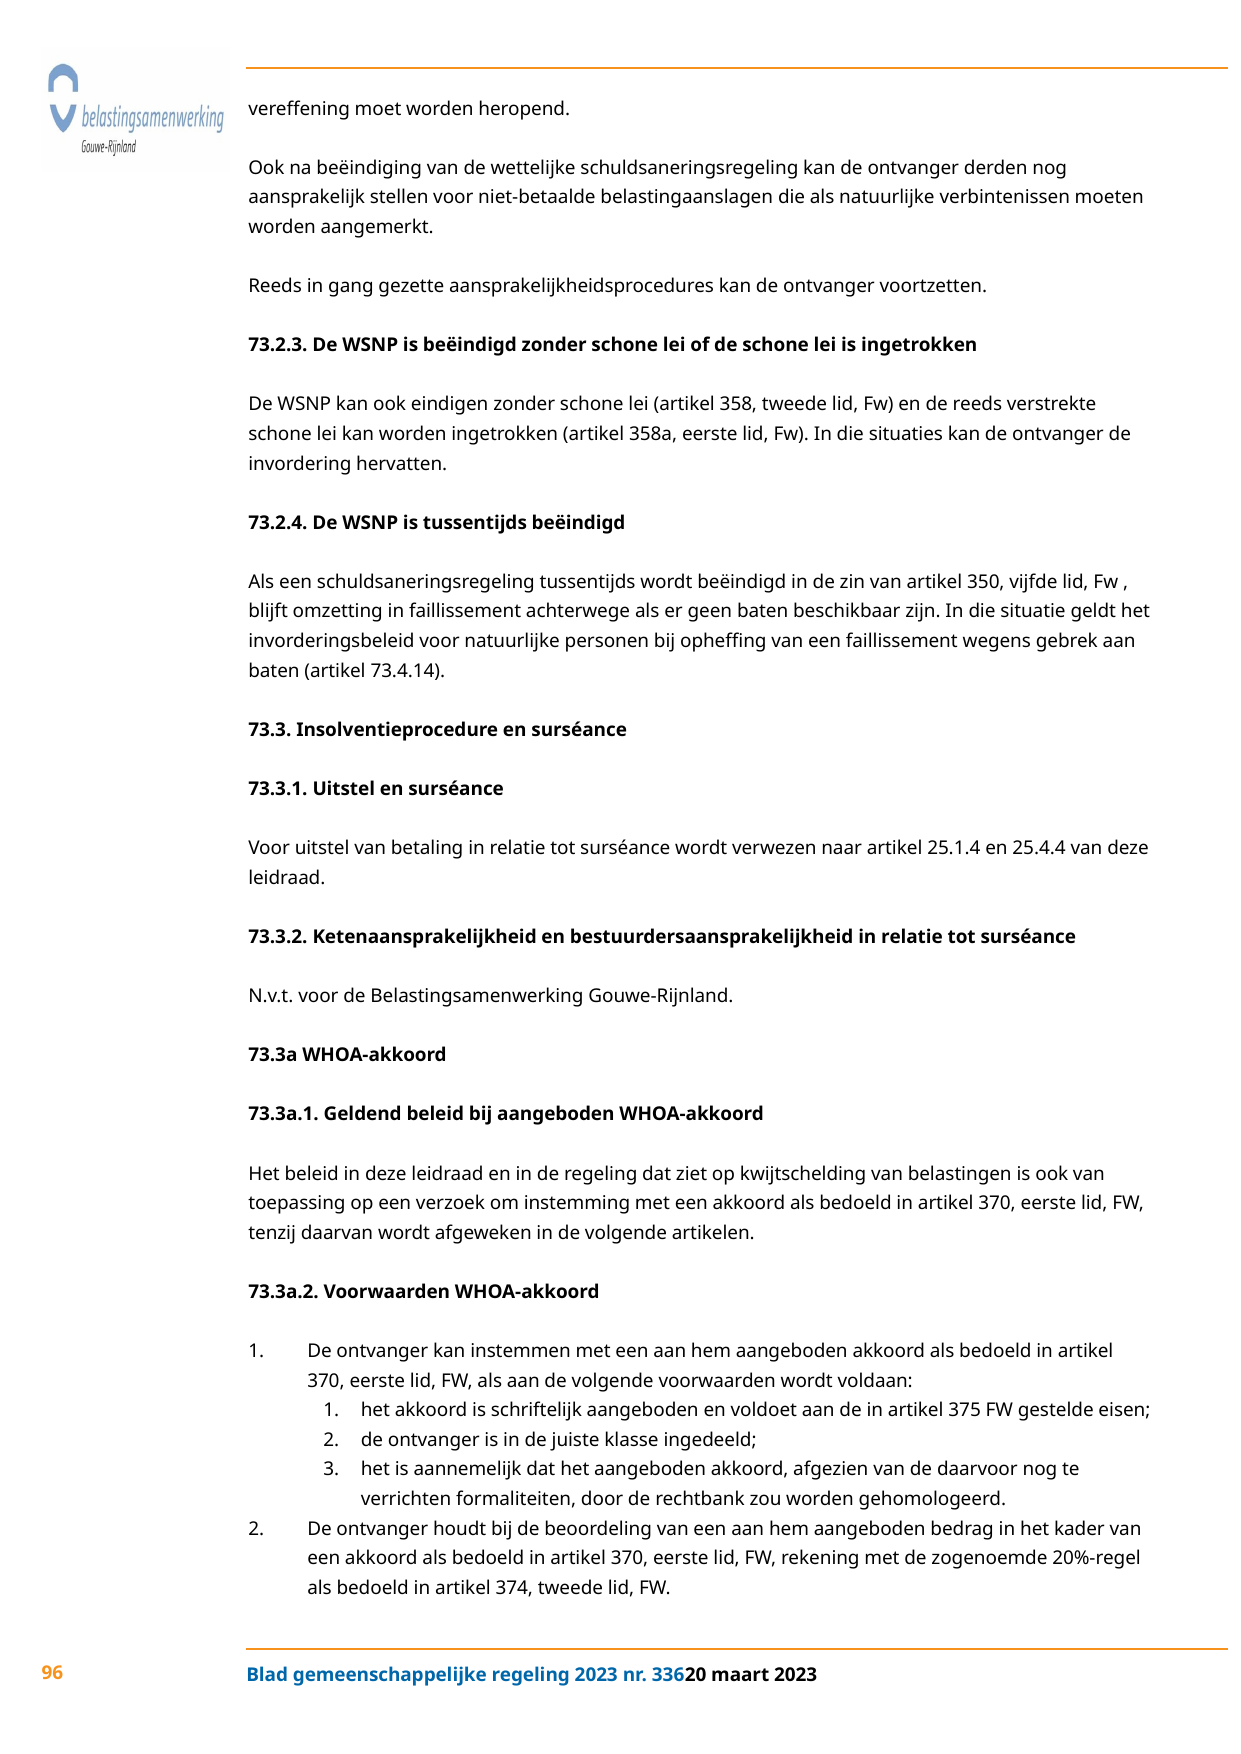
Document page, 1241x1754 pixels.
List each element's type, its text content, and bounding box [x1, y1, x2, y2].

text 73.3a.1. Geldend beleid bij aangeboden WHOA-akkoord [248, 1101, 1152, 1126]
text 73.3. Insolventieprocedure en surséance [248, 716, 1152, 742]
text Voor uitstel van betaling in relatie tot surséance wordt verwezen naar artikel 25.1.4 en 25.4.4 van deze leidraad. [248, 834, 1152, 890]
text N.v.t. voor de Belastingsamenwerking Gouwe-Rijnland. [248, 982, 1152, 1008]
list de ontvanger is in de juiste klasse ingedeeld; [323, 1426, 1152, 1452]
text 73.2.3. De WSNP is beëindigd zonder schone lei of de schone lei is ingetrokken [248, 331, 1152, 357]
text Ook na beëindiging van de wettelijke schuldsaneringsregeling kan de ontvanger derden nog aansprakelijk stellen voor niet-betaalde belastingaanslagen die als natuurlijke verbintenissen moeten worden aangemerkt. [248, 154, 1152, 239]
text Reeds in gang gezette aansprakelijkheidsprocedures kan de ontvanger voortzetten. [248, 272, 1152, 298]
list het is aannemelijk dat het aangeboden akkoord, afgezien van de daarvoor nog te verrichten formaliteiten, door de rechtbank zou worden gehomologeerd. [323, 1456, 1152, 1511]
text De WSNP kan ook eindigen zonder schone lei (artikel 358, tweede lid, Fw) en de reeds verstrekte schone lei kan worden ingetrokken (artikel 358a, eerste lid, Fw). In die situaties kan de ontvanger de invordering hervatten. [248, 391, 1152, 476]
picture [41, 47, 231, 172]
text Het beleid in deze leidraad en in de regeling dat ziet op kwijtschelding van belastingen is ook van toepassing op een verzoek om instemming met een akkoord als bedoeld in artikel 370, eerste lid, FW, tenzij daarvan wordt afgeweken in de volgende artikelen. [248, 1160, 1152, 1245]
text Als een schuldsaneringsregeling tussentijds wordt beëindigd in de zin van artikel 350, vijfde lid, Fw , blijft omzetting in faillissement achterwege als er geen baten beschikbaar zijn. In die situatie geldt het invorderingsbeleid voor natuurlijke personen bij opheffing van een faillissement wegens gebrek aan baten (artikel 73.4.14). [248, 568, 1152, 683]
text 73.3a.2. Voorwaarden WHOA-akkoord [248, 1278, 1152, 1304]
text 73.2.4. De WSNP is tussentijds beëindigd [248, 509, 1152, 535]
text vereffening moet worden heropend. [248, 95, 1152, 121]
text 73.3.1. Uitstel en surséance [248, 775, 1152, 801]
text 73.3.2. Ketenaansprakelijkheid en bestuurdersaansprakelijkheid in relatie tot surséance [248, 923, 1152, 949]
list De ontvanger houdt bij de beoordeling van een aan hem aangeboden bedrag in het kader van een akkoord als bedoeld in artikel 370, eerste lid, FW, rekening met de zogenoemde 20%-regel als bedoeld in artikel 374, tweede lid, FW. [248, 1515, 1152, 1600]
list het akkoord is schriftelijk aangeboden en voldoet aan de in artikel 375 FW gestelde eisen; [323, 1396, 1152, 1422]
text 73.3a WHOA-akkoord [248, 1041, 1152, 1067]
list De ontvanger kan instemmen met een aan hem aangeboden akkoord als bedoeld in artikel 370, eerste lid, FW, als aan de volgende voorwaarden wordt voldaan: [248, 1337, 1152, 1393]
